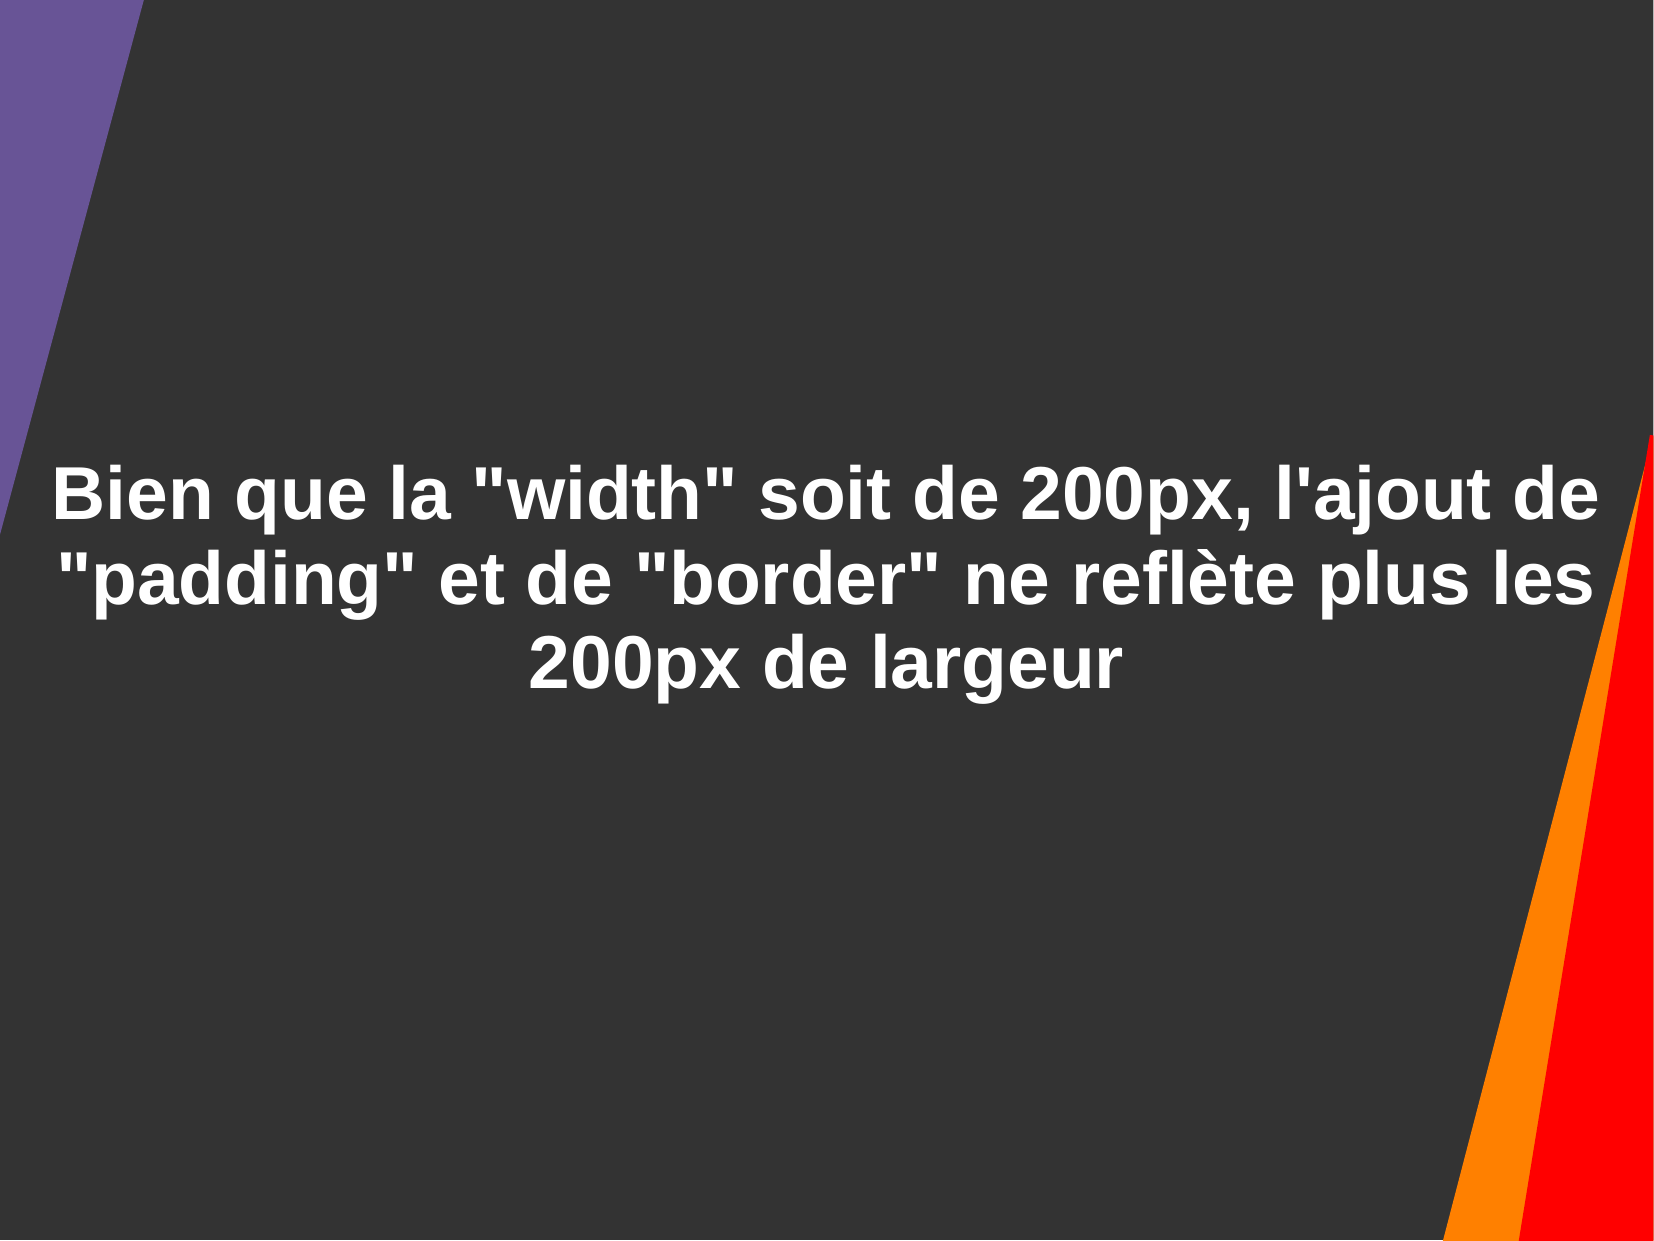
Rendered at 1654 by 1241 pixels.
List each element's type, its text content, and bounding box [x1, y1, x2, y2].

text_box [1442, 434, 1654, 1241]
title Bien que la "width" soit de 200px, l'ajout de "padding" et de "border" ne reflète plus les 200px de largeur [31, 452, 1622, 705]
text_box [0, 0, 144, 535]
